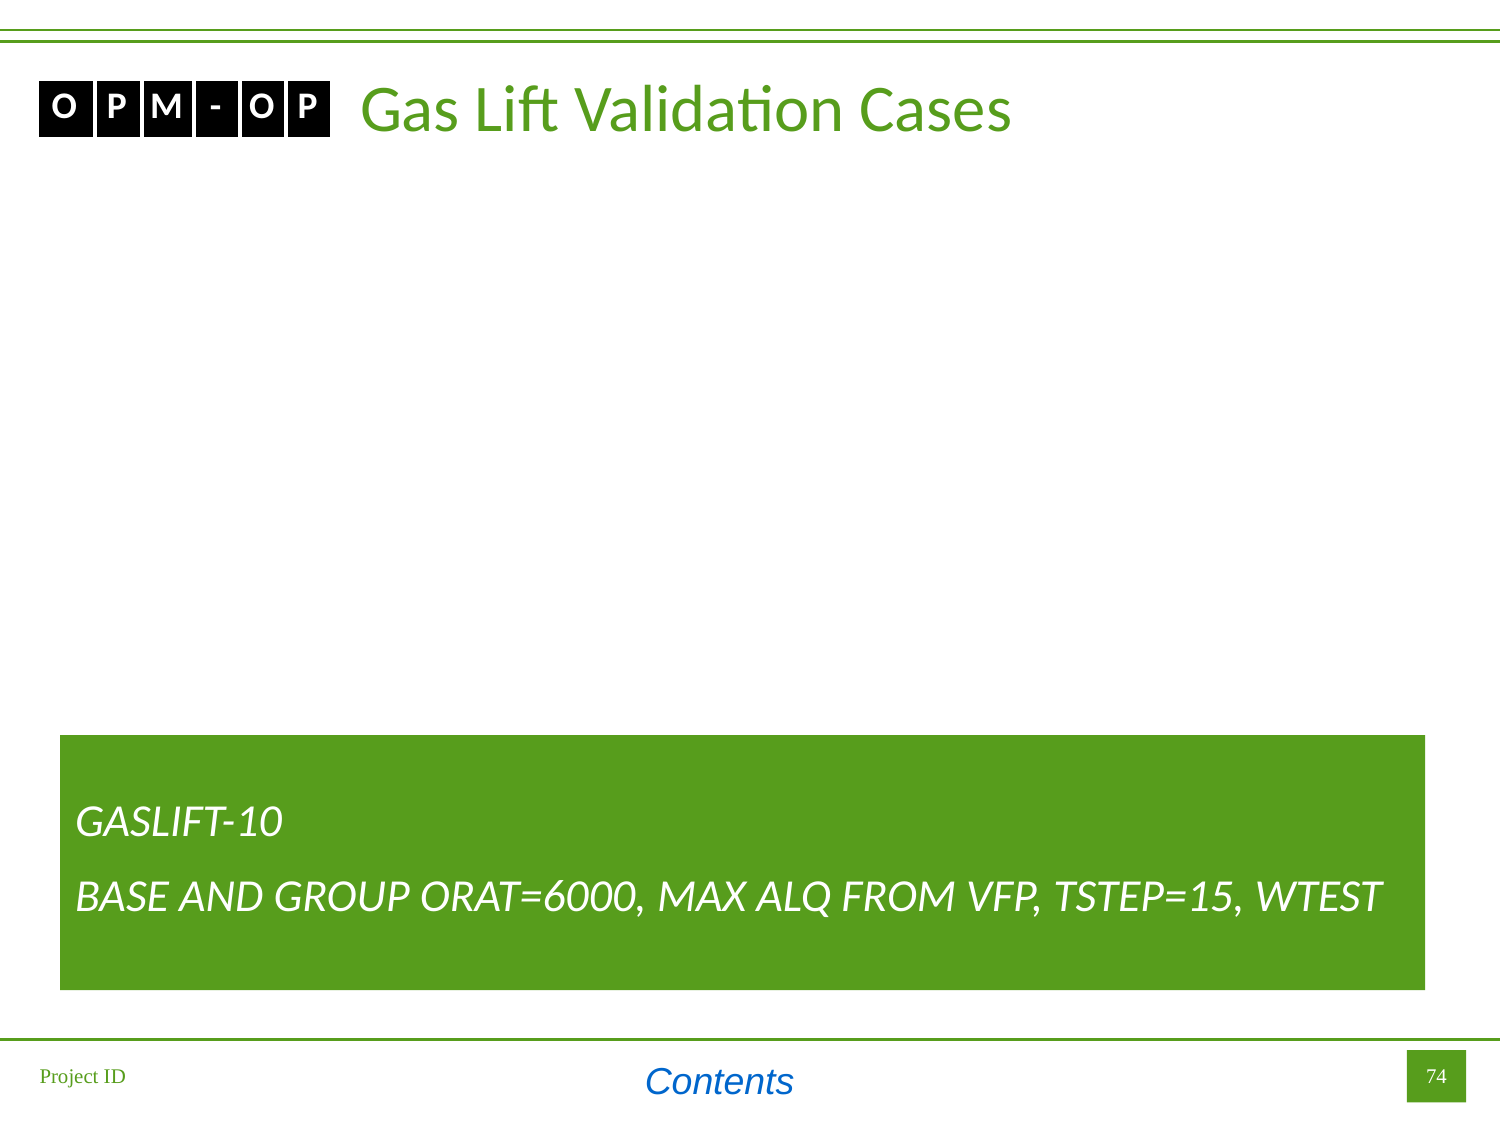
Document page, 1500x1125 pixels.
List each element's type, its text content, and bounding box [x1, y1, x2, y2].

title Gas Lift Validation Cases [360, 77, 1425, 153]
list GASLIFT-10 Base and group ORAT=6000, Max ALQ from VFP, TSTEP=15, WTEST [60, 735, 1426, 991]
